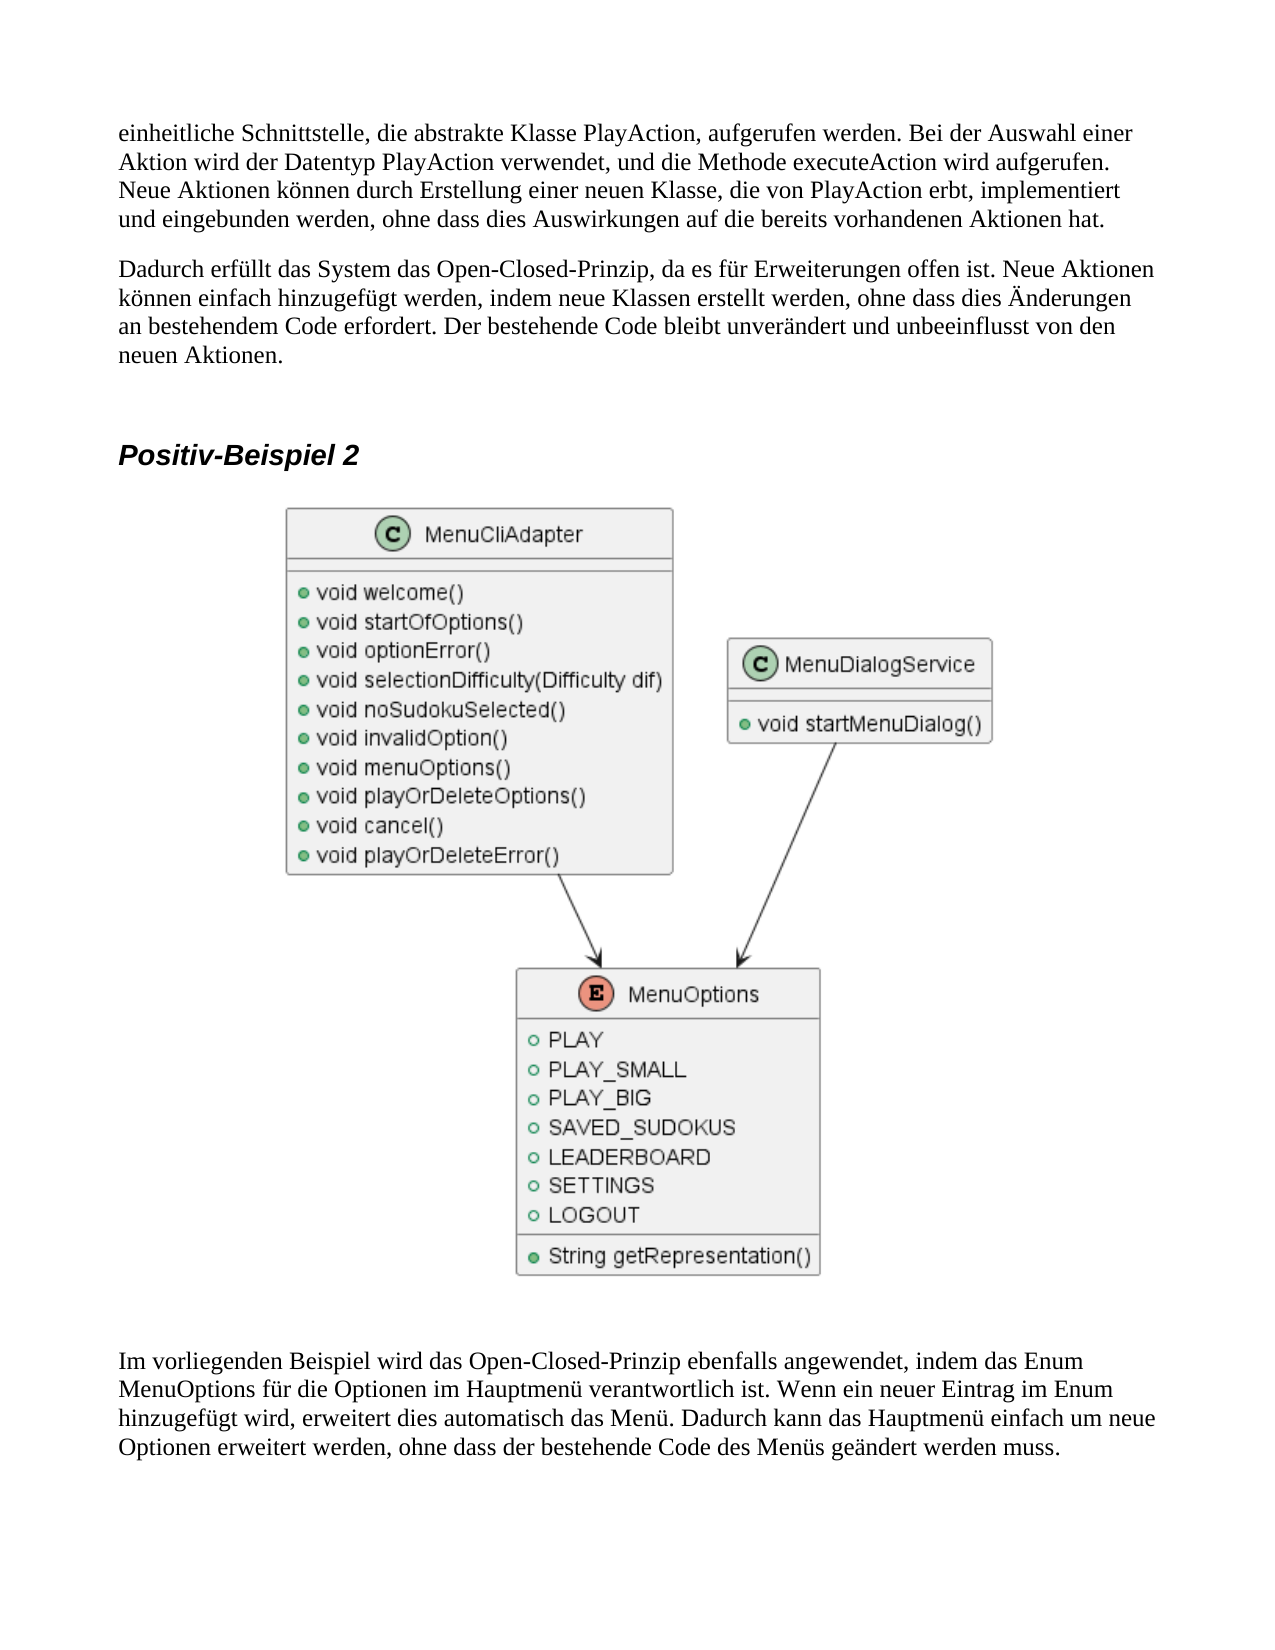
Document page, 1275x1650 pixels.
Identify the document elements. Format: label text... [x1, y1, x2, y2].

text einheitliche Schnittstelle, die abstrakte Klasse PlayAction, aufgerufen werden. Bei der Auswahl einer Aktion wird der Datentyp PlayAction verwendet, und die Methode executeAction wird aufgerufen. Neue Aktionen können durch Erstellung einer neuen Klasse, die von PlayAction erbt, implementiert und eingebunden werden, ohne dass dies Auswirkungen auf die bereits vorhandenen Aktionen hat. [118, 118, 1157, 233]
subtitle Positiv-Beispiel 2 [118, 438, 1157, 471]
text Im vorliegenden Beispiel wird das Open-Closed-Prinzip ebenfalls angewendet, indem das Enum MenuOptions für die Optionen im Hauptmenü verantwortlich ist. Wenn ein neuer Eintrag im Enum hinzugefügt wird, erweitert dies automatisch das Menü. Dadurch kann das Hauptmenü einfach um neue Optionen erweitert werden, ohne dass der bestehende Code des Menüs geändert werden muss. [118, 1346, 1157, 1461]
text Dadurch erfüllt das System das Open-Closed-Prinzip, da es für Erweiterungen offen ist. Neue Aktionen können einfach hinzugefügt werden, indem neue Klassen erstellt werden, ohne dass dies Änderungen an bestehendem Code erfordert. Der bestehende Code bleibt unverändert und unbeeinflusst von den neuen Aktionen. [118, 254, 1157, 369]
